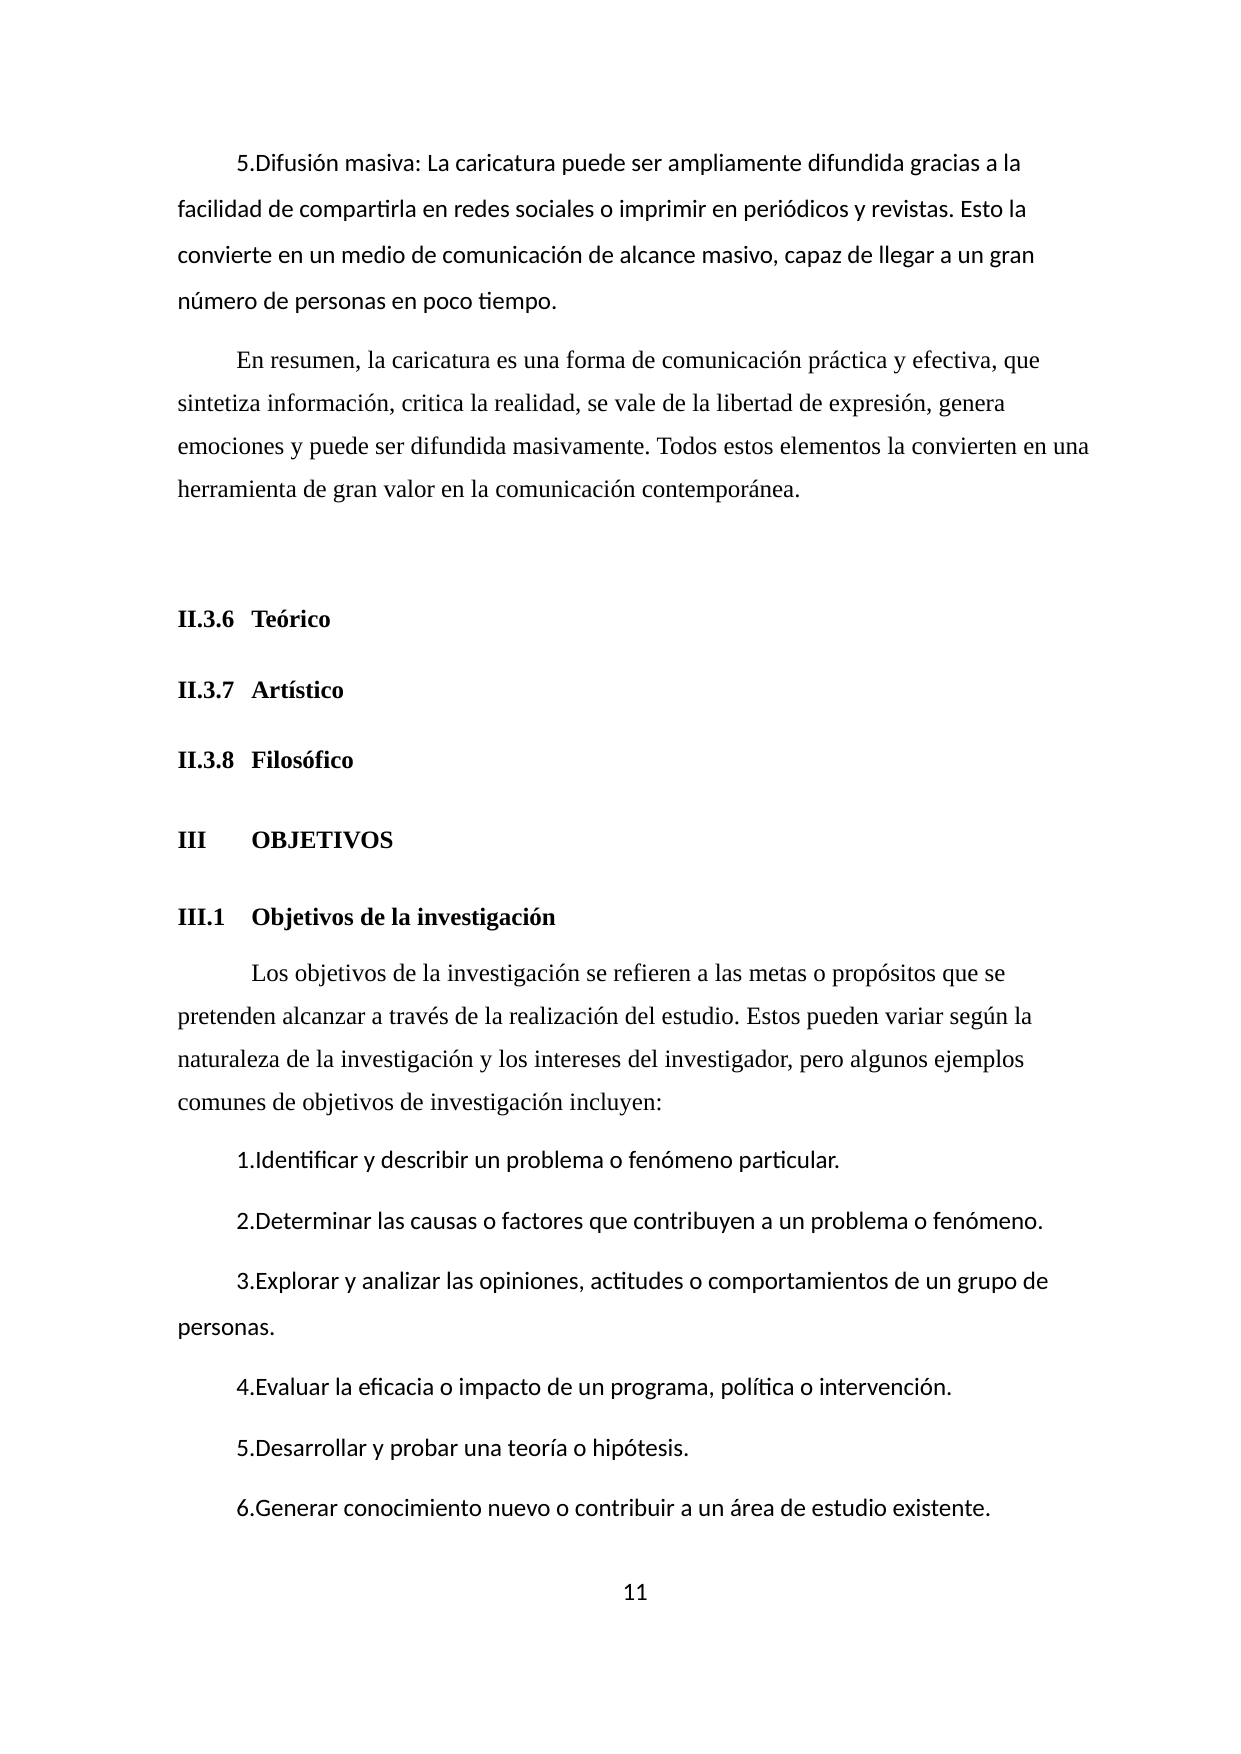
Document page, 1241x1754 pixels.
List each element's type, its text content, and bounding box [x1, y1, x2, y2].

subtitle Teórico [177, 604, 1093, 633]
text Los objetivos de la investigación se refieren a las metas o propósitos que se pretenden alcanzar a través de la realización del estudio. Estos pueden variar según la naturaleza de la investigación y los intereses del investigador, pero algunos ejemplos comunes de objetivos de investigación incluyen: [177, 958, 1093, 1116]
subtitle Filosófico [177, 745, 1093, 774]
list Evaluar la eficacia o impacto de un programa, política o intervención. [177, 1371, 1093, 1402]
subtitle Objetivos de la investigación [177, 902, 1093, 931]
list Difusión masiva: La caricatura puede ser ampliamente difundida gracias a la facilidad de compartirla en redes sociales o imprimir en periódicos y revistas. Esto la convierte en un medio de comunicación de alcance masivo, capaz de llegar a un gran número de personas en poco tiempo. [177, 148, 1093, 315]
list Desarrollar y probar una teoría o hipótesis. [177, 1432, 1093, 1462]
list Identificar y describir un problema o fenómeno particular. [177, 1145, 1093, 1175]
list Generar conocimiento nuevo o contribuir a un área de estudio existente. [177, 1492, 1093, 1522]
text En resumen, la caricatura es una forma de comunicación práctica y efectiva, que sintetiza información, critica la realidad, se vale de la libertad de expresión, genera emociones y puede ser difundida masivamente. Todos estos elementos la convierten en una herramienta de gran valor en la comunicación contemporánea. [177, 345, 1093, 503]
subtitle Artístico [177, 675, 1093, 703]
list Explorar y analizar las opiniones, actitudes o comportamientos de un grupo de personas. [177, 1265, 1093, 1342]
subtitle OBJETIVOS [177, 826, 1093, 854]
list Determinar las causas o factores que contribuyen a un problema o fenómeno. [177, 1205, 1093, 1236]
